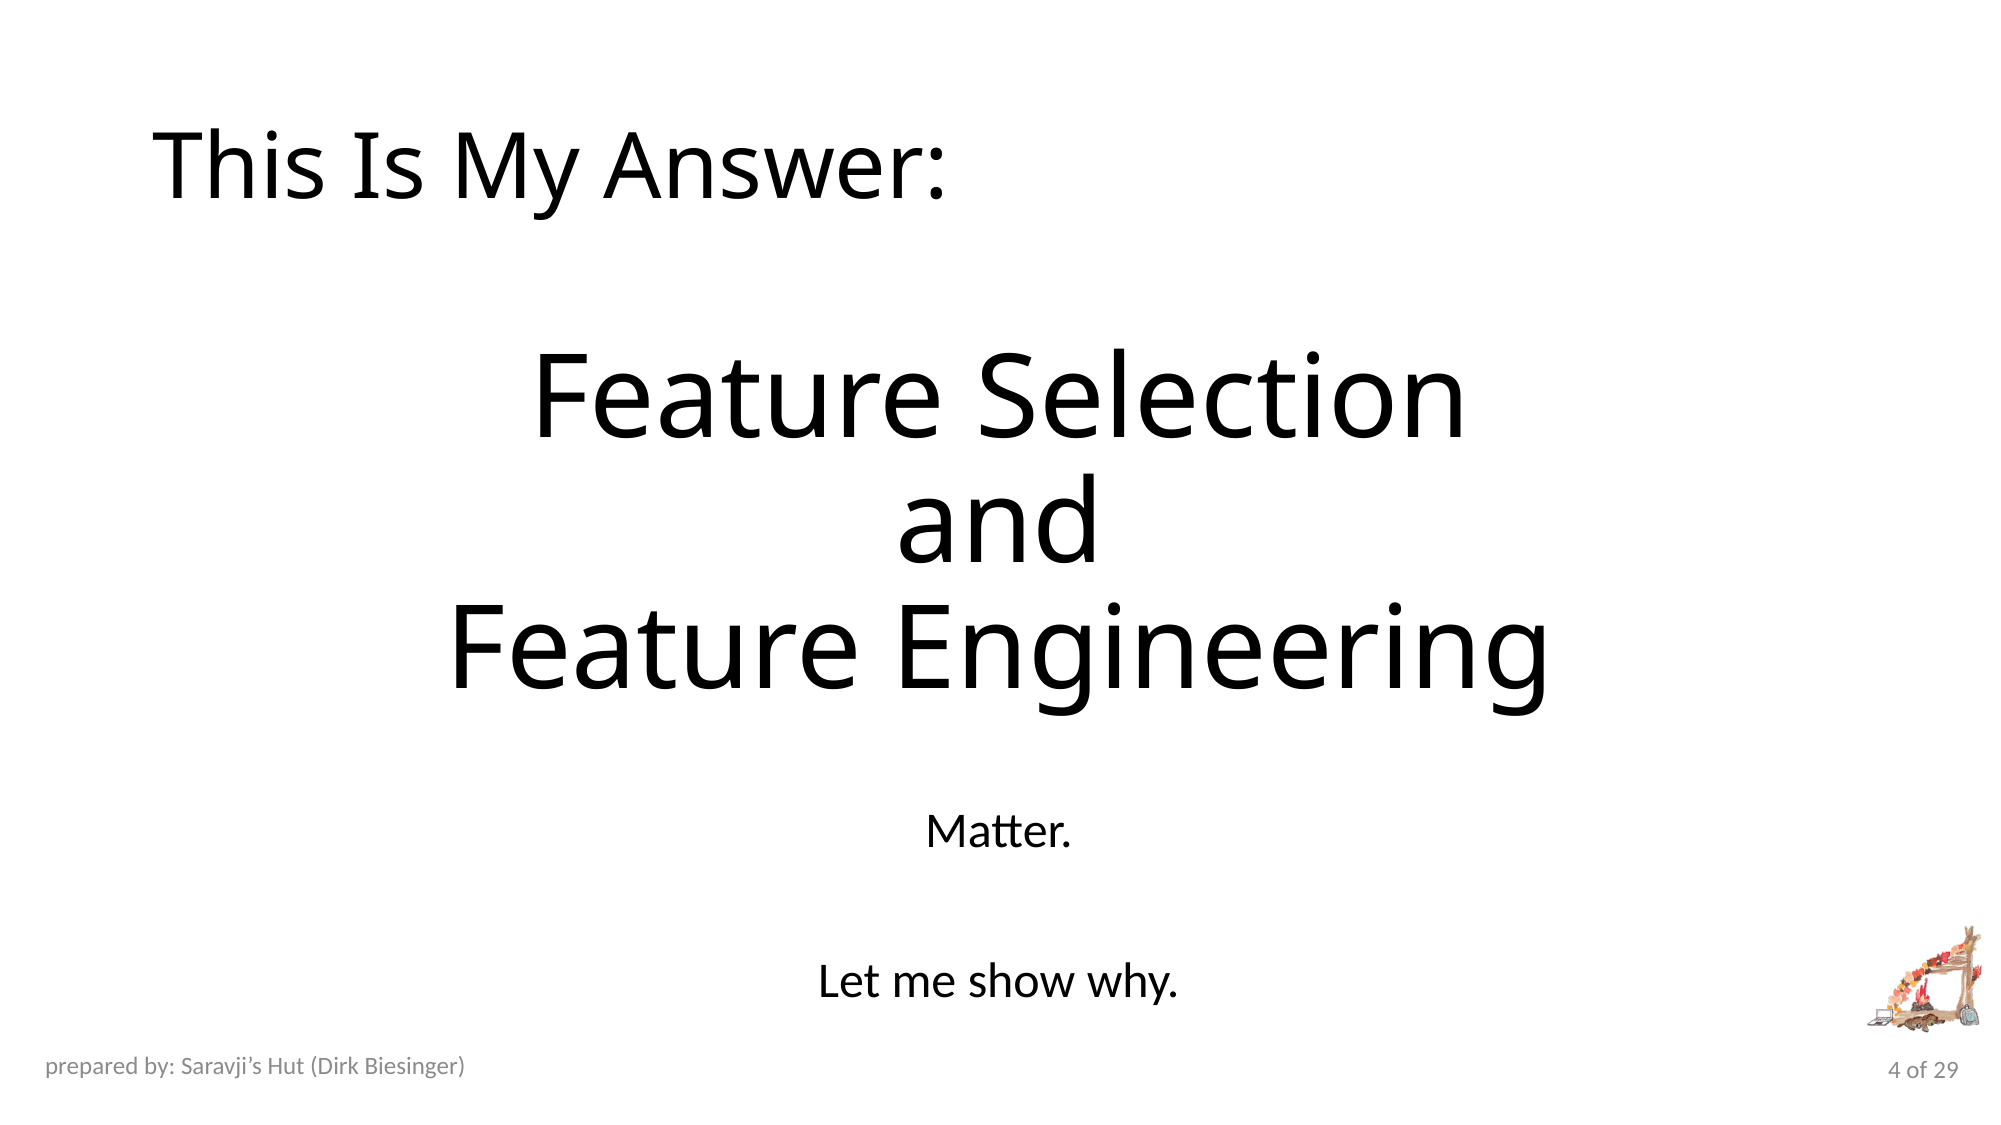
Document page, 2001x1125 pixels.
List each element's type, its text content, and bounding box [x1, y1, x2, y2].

title This Is My Answer: [137, 59, 1863, 278]
picture [1853, 908, 1996, 1050]
text_box Matter. Let me show why. [248, 796, 1749, 1069]
title Feature Selection and Feature Engineering [250, 329, 1750, 721]
